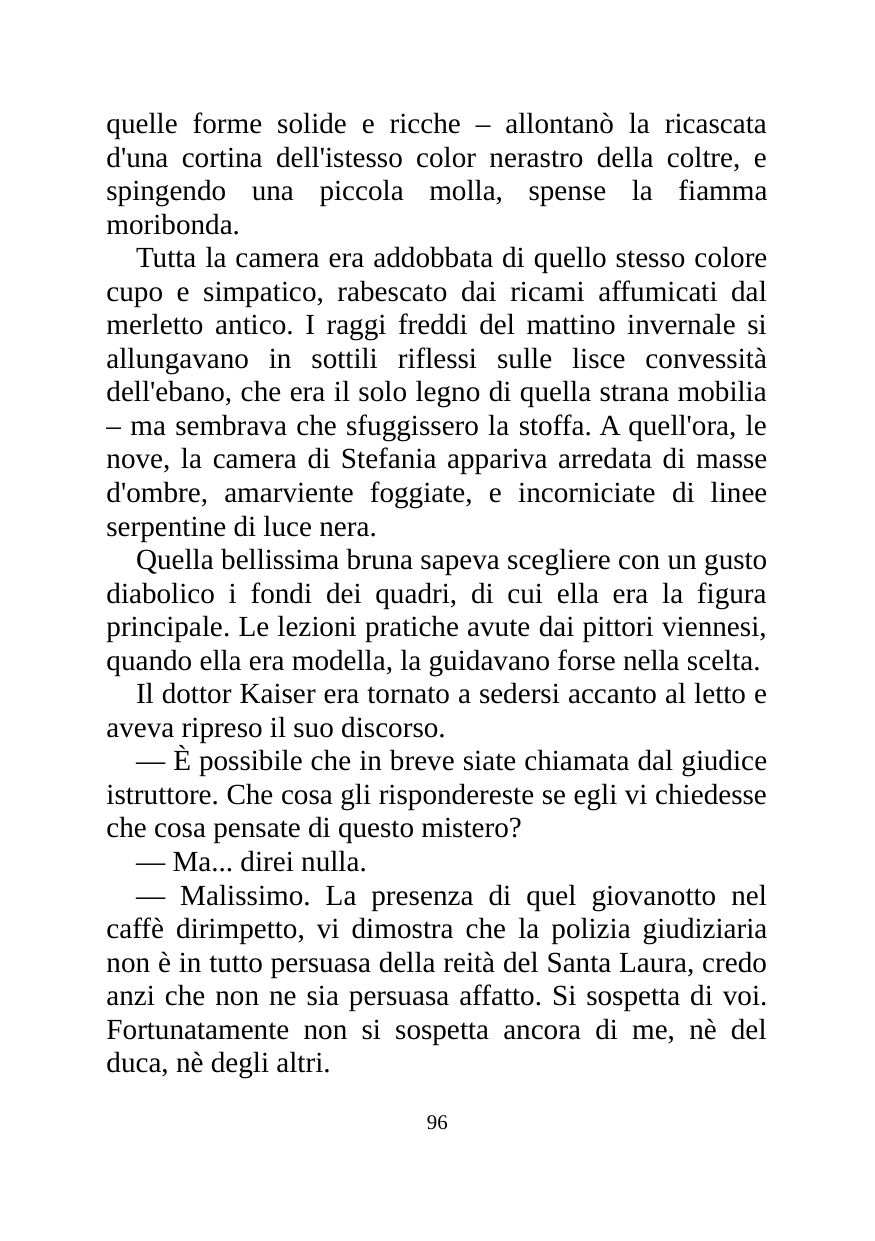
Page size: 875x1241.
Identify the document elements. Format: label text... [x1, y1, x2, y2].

text — Ma... direi nulla. [106, 844, 768, 878]
text Quella bellissima bruna sapeva scegliere con un gusto diabolico i fondi dei quadri, di cui ella era la figura principale. Le lezioni pratiche avute dai pittori viennesi, quando ella era modella, la guidavano forse nella scelta. [106, 542, 768, 676]
text Il dottor Kaiser era tornato a sedersi accanto al letto e aveva ripreso il suo discorso. [106, 676, 768, 743]
text Tutta la camera era addobbata di quello stesso colore cupo e simpatico, rabescato dai ricami affumicati dal merletto antico. I raggi freddi del mattino invernale si allungavano in sottili riflessi sulle lisce convessità dell'ebano, che era il solo legno di quella strana mobilia – ma sembrava che sfuggissero la stoffa. A quell'ora, le nove, la camera di Stefania appariva arredata di masse d'ombre, amarviente foggiate, e incorniciate di linee serpentine di luce nera. [106, 240, 768, 542]
text — È possibile che in breve siate chiamata dal giudice istruttore. Che cosa gli rispondereste se egli vi chiedesse che cosa pensate di questo mistero? [106, 743, 768, 844]
text quelle forme solide e ricche – allontanò la ricascata d'una cortina dell'istesso color nerastro della coltre, e spingendo una piccola molla, spense la fiamma moribonda. [106, 106, 768, 240]
text — Malissimo. La presenza di quel giovanotto nel caffè dirimpetto, vi dimostra che la polizia giudiziaria non è in tutto persuasa della reità del Santa Laura, credo anzi che non ne sia persuasa affatto. Si sospetta di voi. Fortunatamente non si sospetta ancora di me, nè del duca, nè degli altri. [106, 878, 768, 1079]
